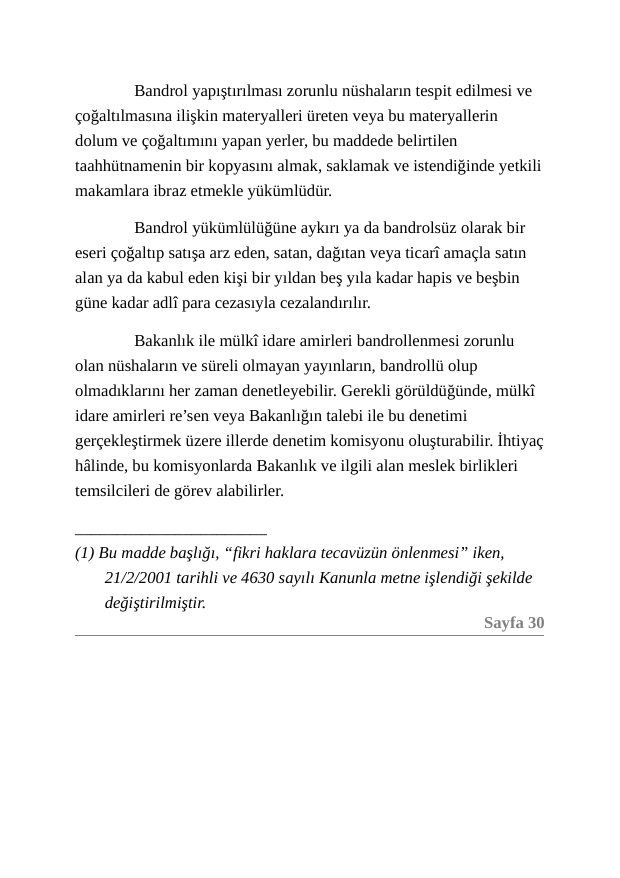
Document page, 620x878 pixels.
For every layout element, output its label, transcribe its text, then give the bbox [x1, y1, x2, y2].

text Sayfa 30 [75, 612, 544, 635]
text (1) Bu madde başlığı, “fikri haklara tecavüzün önlenmesi” iken, 21/2/2001 tarihli ve 4630 sayılı Kanunla metne işlendiği şekilde değiştirilmiştir. [75, 537, 544, 612]
text Bandrol yapıştırılması zorunlu nüshaların tespit edilmesi ve çoğaltılmasına ilişkin materyalleri üreten veya bu materyallerin dolum ve çoğaltımını yapan yerler, bu maddede belirtilen taahhütnamenin bir kopyasını almak, saklamak ve istendiğinde yetkili makamlara ibraz etmekle yükümlüdür. [75, 75, 544, 200]
text _______________________ [75, 512, 544, 537]
text Bandrol yükümlülüğüne aykırı ya da bandrolsüz olarak bir eseri çoğaltıp satışa arz eden, satan, dağıtan veya ticarî amaçla satın alan ya da kabul eden kişi bir yıldan beş yıla kadar hapis ve beşbin güne kadar adlî para cezasıyla cezalandırılır. [75, 212, 544, 312]
text Bakanlık ile mülkî idare amirleri bandrollenmesi zorunlu olan nüshaların ve süreli olmayan yayınların, bandrollü olup olmadıklarını her zaman denetleyebilir. Gerekli görüldüğünde, mülkî idare amirleri re’sen veya Bakanlığın talebi ile bu denetimi gerçekleştirmek üzere illerde denetim komisyonu oluşturabilir. İhtiyaç hâlinde, bu komisyonlarda Bakanlık ve ilgili alan meslek birlikleri temsilcileri de görev alabilirler. [75, 325, 544, 500]
